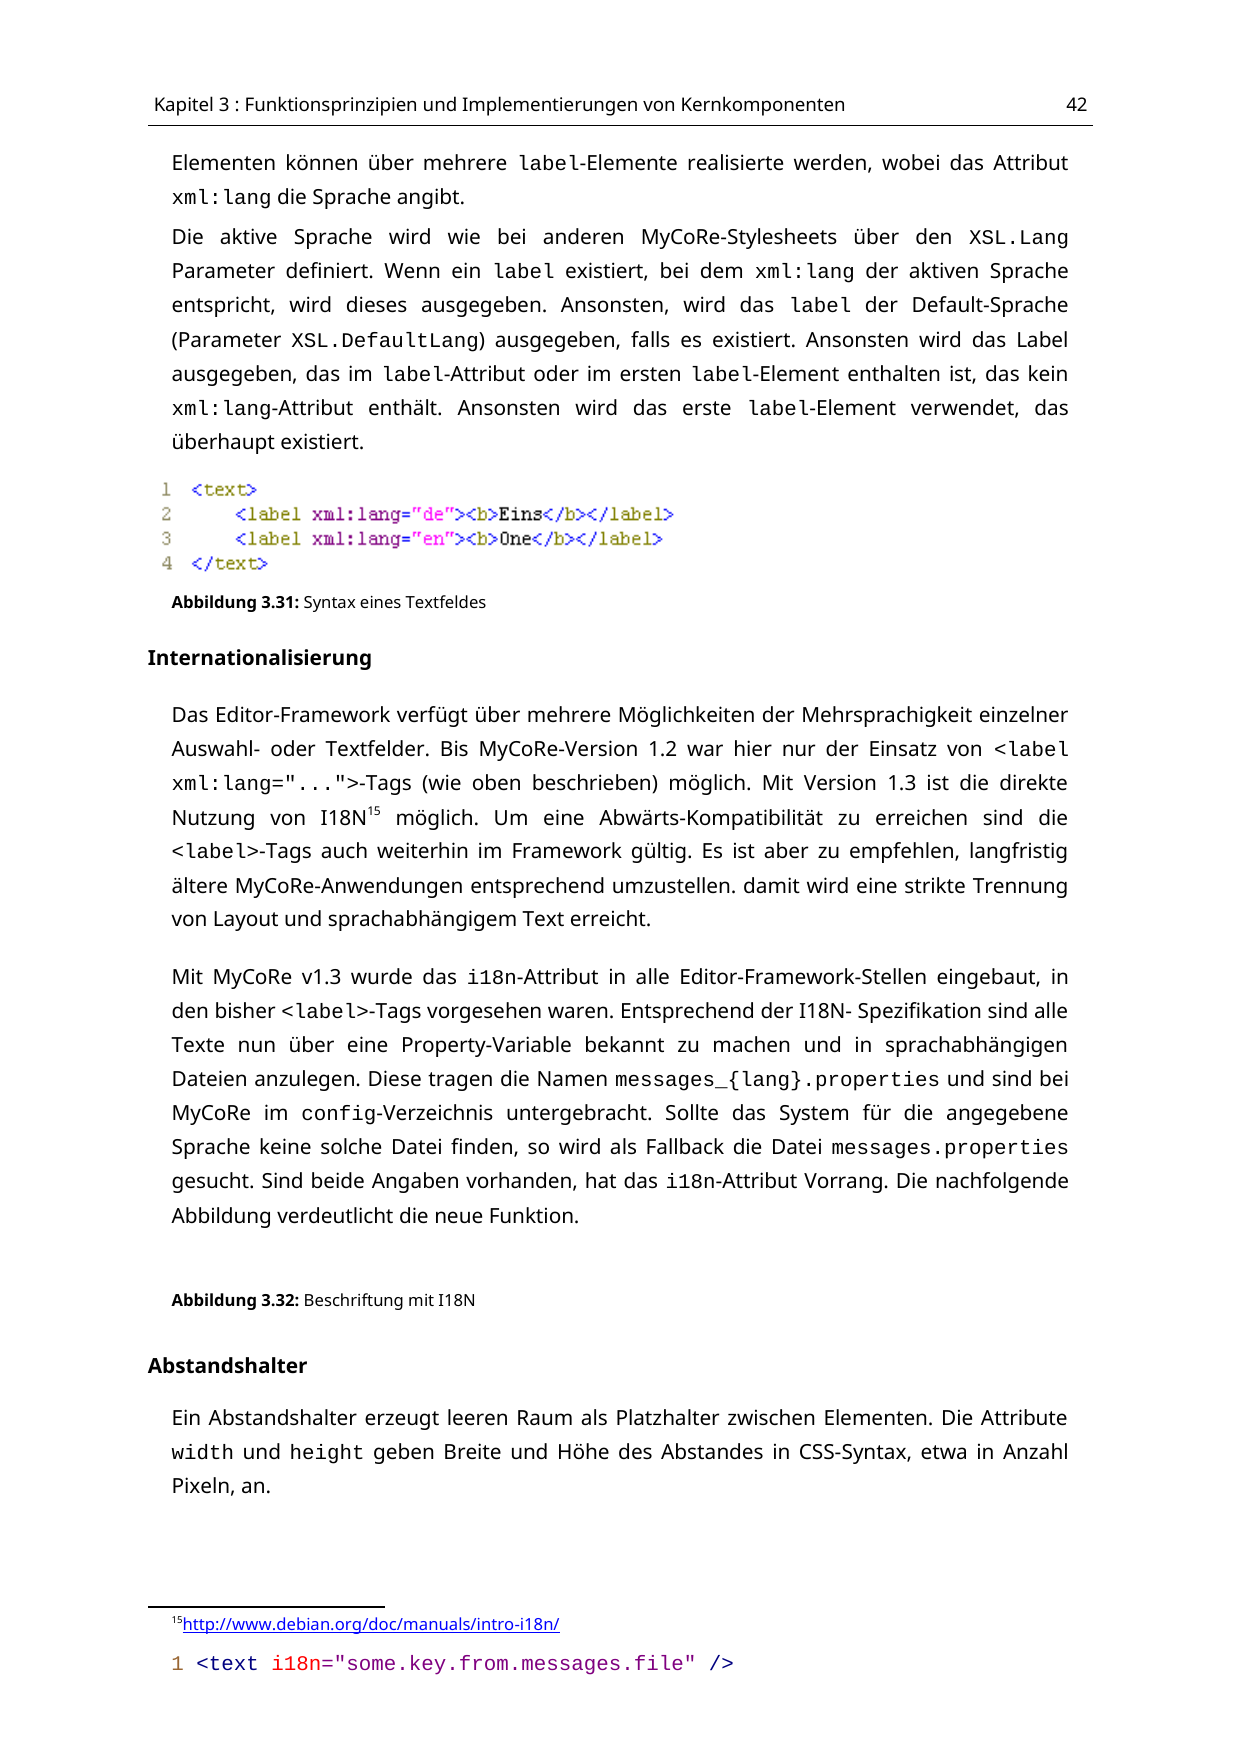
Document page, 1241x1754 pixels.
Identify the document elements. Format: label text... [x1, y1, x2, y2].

subtitle Abstandshalter [148, 1276, 1092, 1379]
text Mit MyCoRe v1.3 wurde das i18n-Attribut in alle Editor-Framework-Stellen eingebaut, in den bisher <label>-Tags vorgesehen waren. Entsprechend der I18N- Spezifikation sind alle Texte nun über eine Property-Variable bekannt zu machen und in sprachabhängigen Dateien anzulegen. Diese tragen die Namen messages_{lang}.properties und sind bei MyCoRe im config-Verzeichnis untergebracht. Sollte das System für die angegebene Sprache keine solche Datei finden, so wird als Fallback die Datei messages.properties gesucht. Sind beide Angaben vorhanden, hat das i18n-Attribut Vorrang. Die nachfolgende Abbildung verdeutlicht die neue Funktion. [171, 962, 1069, 1229]
text [148, 1259, 1042, 1322]
text Das Editor-Framework verfügt über mehrere Möglichkeiten der Mehrsprachigkeit einzelner Auswahl- oder Textfelder. Bis MyCoRe-Version 1.2 war hier nur der Einsatz von <label xml:lang="...">-Tags (wie oben beschrieben) möglich. Mit Version 1.3 ist die direkte Nutzung von I18N möglich. Um eine Abwärts-Kompatibilität zu erreichen sind die <label>-Tags auch weiterhin im Framework gültig. Es ist aber zu empfehlen, langfristig ältere MyCoRe-Anwendungen entsprechend umzustellen. damit wird eine strikte Trennung von Layout und sprachabhängigem Text erreicht. [171, 701, 1069, 933]
text Abbildung 3.32: Syntax eines Textfeldes [171, 575, 719, 614]
text Ein Abstandshalter erzeugt leeren Raum als Platzhalter zwischen Elementen. Die Attribute width und height geben Breite und Höhe des Abstandes in CSS-Syntax, etwa in Anzahl Pixeln, an. [171, 1403, 1069, 1499]
subtitle Internationalisierung [148, 491, 1092, 671]
text Die aktive Sprache wird wie bei anderen MyCoRe-Stylesheets über den XSL.Lang Parameter definiert. Wenn ein label existiert, bei dem xml:lang der aktiven Sprache entspricht, wird dieses ausgegeben. Ansonsten, wird das label der Default-Sprache (Parameter XSL.DefaultLang) ausgegeben, falls es existiert. Ansonsten wird das Label ausgegeben, das im label-Attribut oder im ersten label-Element enthalten ist, das kein xml:lang-Attribut enthält. Ansonsten wird das erste label-Element verwendet, das überhaupt existiert. [171, 222, 1069, 455]
text Elementen können über mehrere label-Elemente realisierte werden, wobei das Attribut xml:lang die Sprache angibt. [171, 148, 1069, 210]
text Abbildung 3.33: Beschriftung mit I18N [171, 1288, 1018, 1311]
text http://www.debian.org/doc/manuals/intro-i18n/ [171, 1613, 1069, 1636]
